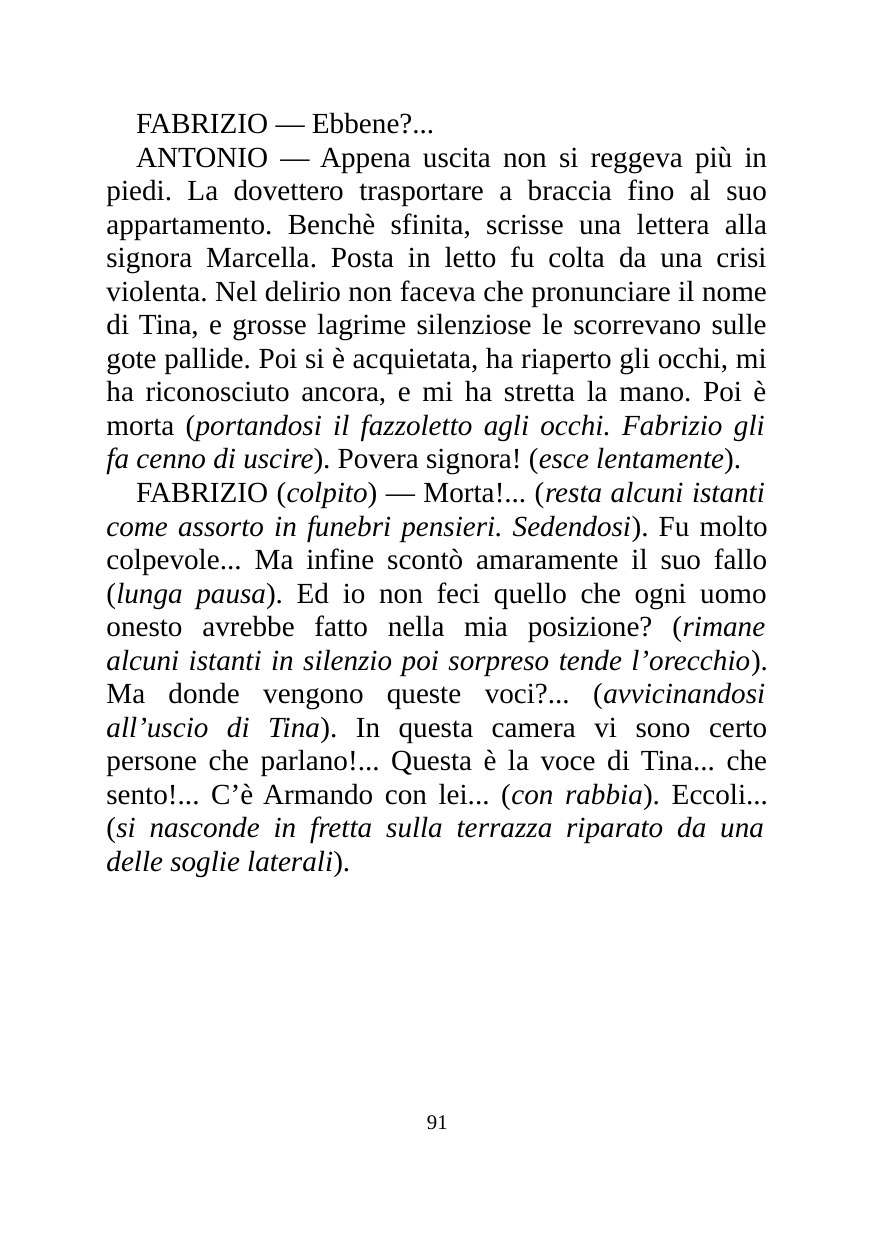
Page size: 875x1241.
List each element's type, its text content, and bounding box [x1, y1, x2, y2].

text ANTONIO — Appena uscita non si reggeva più in piedi. La dovettero trasportare a braccia fino al suo appartamento. Benchè sfinita, scrisse una lettera alla signora Marcella. Posta in letto fu colta da una crisi violenta. Nel delirio non faceva che pronunciare il nome di Tina, e grosse lagrime silenziose le scorrevano sulle gote pallide. Poi si è acquietata, ha riaperto gli occhi, mi ha riconosciuto ancora, e mi ha stretta la mano. Poi è morta (portandosi il fazzoletto agli occhi. Fabrizio gli fa cenno di uscire). Povera signora! (esce lentamente). [106, 140, 768, 475]
text FABRIZIO — Ebbene?... [106, 106, 768, 140]
text FABRIZIO (colpito) — Morta!... (resta alcuni istanti come assorto in funebri pensieri. Sedendosi). Fu molto colpevole... Ma infine scontò amaramente il suo fallo (lunga pausa). Ed io non feci quello che ogni uomo onesto avrebbe fatto nella mia posizione? (rimane alcuni istanti in silenzio poi sorpreso tende l’orecchio). Ma donde vengono queste voci?... (avvicinandosi all’uscio di Tina). In questa camera vi sono certo persone che parlano!... Questa è la voce di Tina... che sento!... C’è Armando con lei... (con rabbia). Eccoli... (si nasconde in fretta sulla terrazza riparato da una delle soglie laterali). [106, 475, 768, 878]
